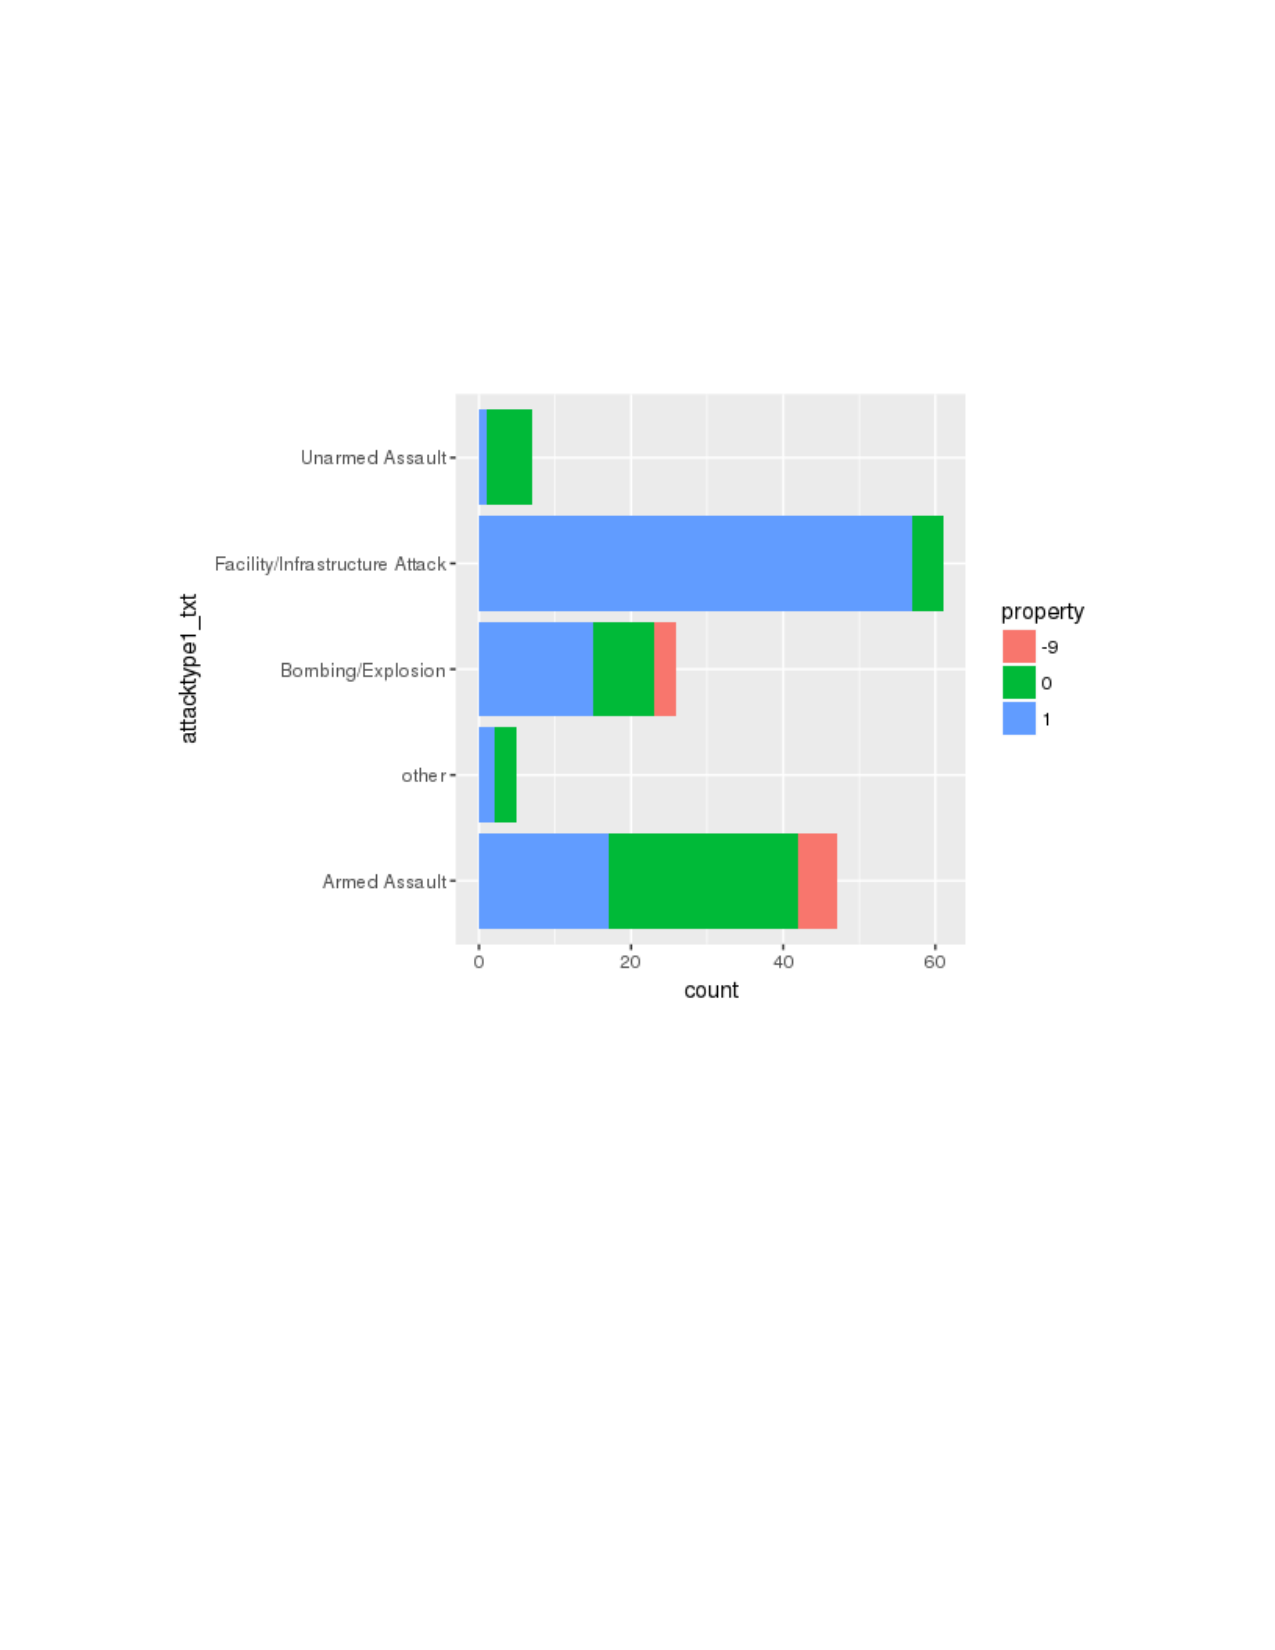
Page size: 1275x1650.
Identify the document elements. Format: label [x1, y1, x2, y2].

picture [168, 383, 1108, 1009]
